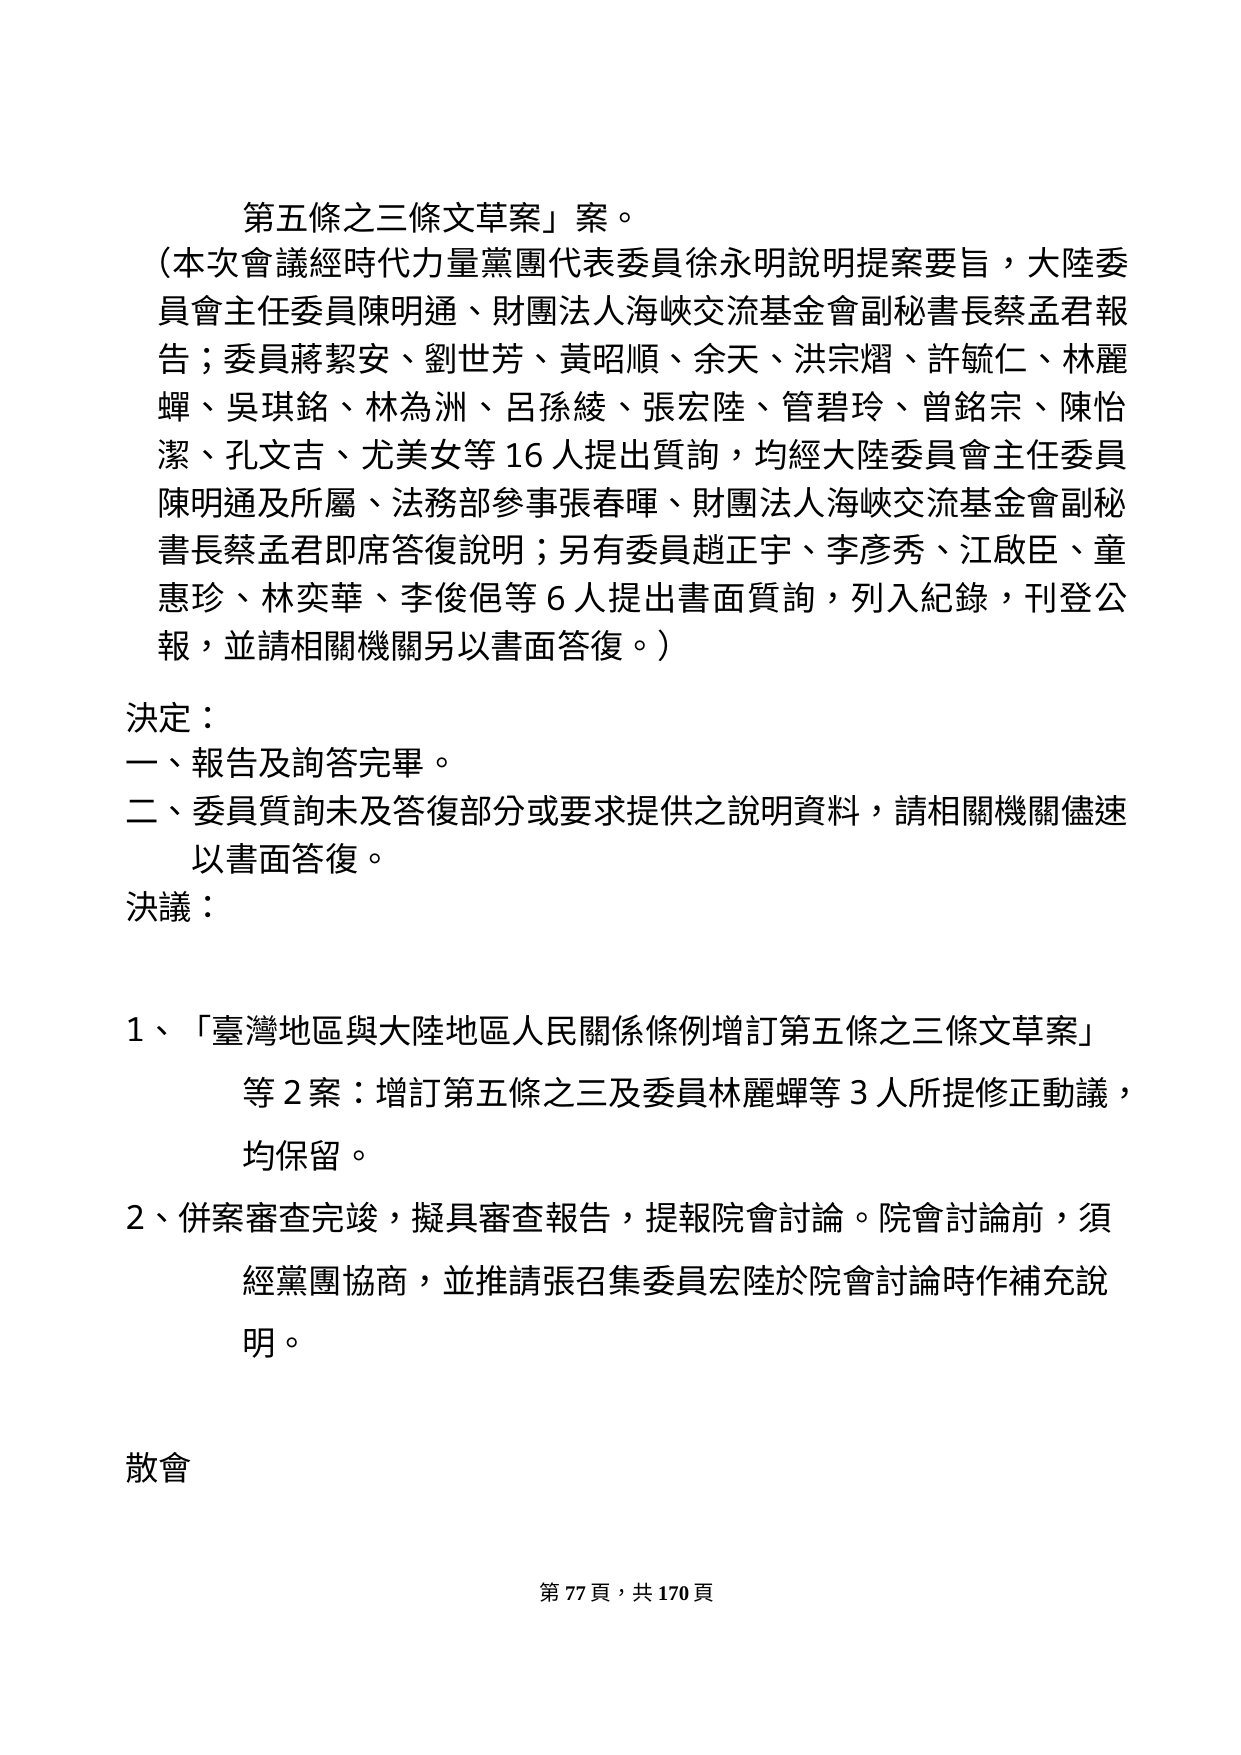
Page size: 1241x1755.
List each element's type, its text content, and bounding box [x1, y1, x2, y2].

text （本次會議經時代力量黨團代表委員徐永明說明提案要旨，大陸委員會主任委員陳明通、財團法人海峽交流基金會副秘書長蔡孟君報告；委員蔣絜安、劉世芳、黃昭順、余天、洪宗熠、許毓仁、林麗蟬、吳琪銘、林為洲、呂孫綾、張宏陸、管碧玲、曾銘宗、陳怡潔、孔文吉、尤美女等16人提出質詢，均經大陸委員會主任委員陳明通及所屬、法務部參事張春暉、財團法人海峽交流基金會副秘書長蔡孟君即席答復說明；另有委員趙正宇、李彥秀、江啟臣、童惠珍、林奕華、李俊俋等6人提出書面質詢，列入紀錄，刊登公報，並請相關機關另以書面答復。） [138, 237, 1129, 668]
text 決定： [125, 674, 1129, 737]
text 散會 [125, 1424, 1129, 1487]
list 第五條之三條文草案」案。 [125, 174, 1129, 237]
text 一、報告及詢答完畢。 [125, 737, 1129, 785]
list 併案審查完竣，擬具審查報告，提報院會討論。院會討論前，須經黨團協商，並推請張召集委員宏陸於院會討論時作補充說明。 [125, 1174, 1129, 1362]
text 二、委員質詢未及答復部分或要求提供之說明資料，請相關機關儘速以書面答復。 [125, 785, 1129, 881]
list 「臺灣地區與大陸地區人民關係條例增訂第五條之三條文草案」等2案：增訂第五條之三及委員林麗蟬等3人所提修正動議，均保留。 [125, 987, 1129, 1174]
text 決議： [125, 881, 1129, 929]
